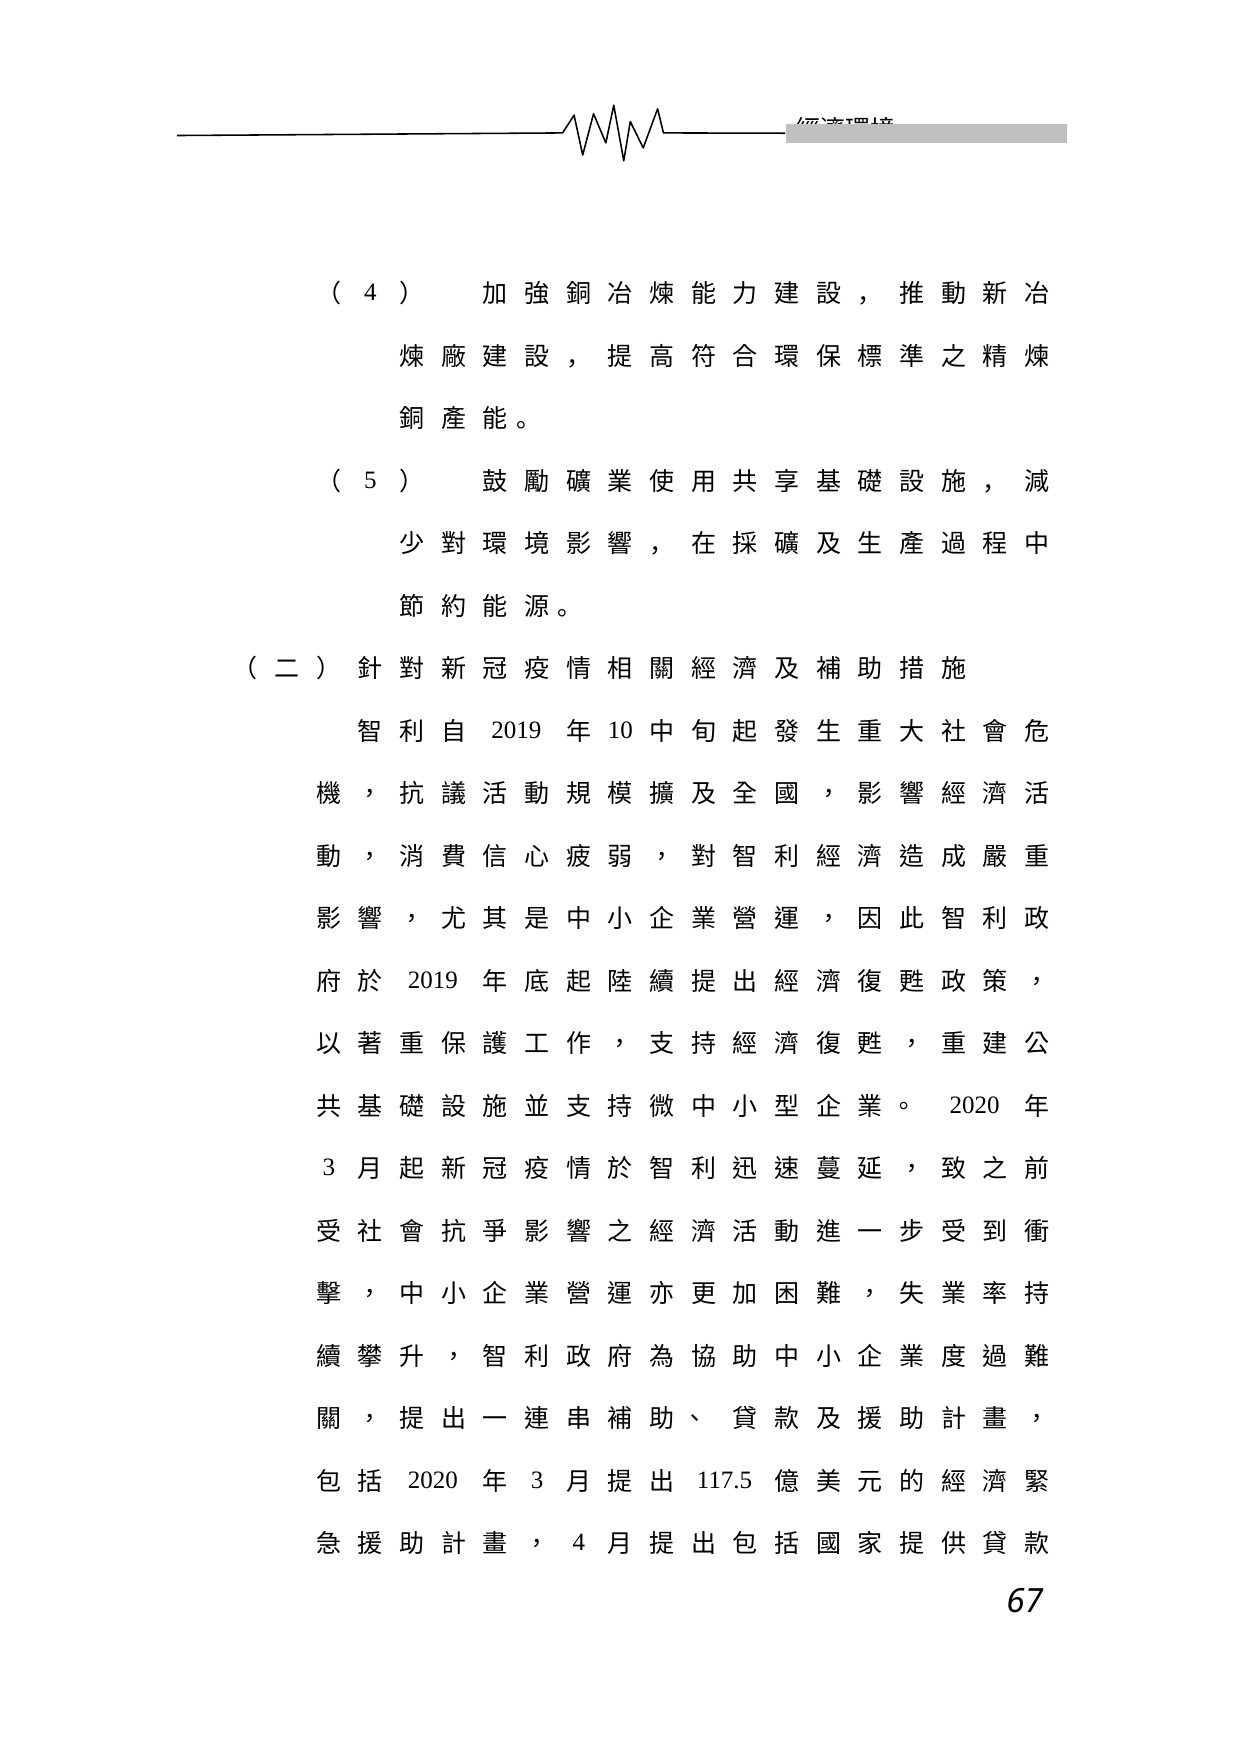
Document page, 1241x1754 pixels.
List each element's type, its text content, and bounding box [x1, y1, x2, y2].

text 智利自2019年10中旬起發生重大社會危機，抗議活動規模擴及全國，影響經濟活動，消費信心疲弱，對智利經濟造成嚴重影響，尤其是中小企業營運，因此智利政府於2019年底起陸續提出經濟復甦政策，以著重保護工作，支持經濟復甦，重建公共基礎設施並支持微中小型企業。2020年3月起新冠疫情於智利迅速蔓延，致之前受社會抗爭影響之經濟活動進一步受到衝擊，中小企業營運亦更加困難，失業率持續攀升，智利政府為協助中小企業度過難關，提出一連串補助、貸款及援助計畫，包括2020年3月提出117.5億美元的經濟緊急援助計畫，4月提出包括國家提供貸款 [281, 688, 1058, 1563]
text （4） 加強銅冶煉能力建設，推動新冶煉廠建設，提高符合環保標準之精煉銅產能。 [306, 250, 1058, 438]
text （二）針對新冠疫情相關經濟及補助措施 [207, 625, 1058, 688]
text （5） 鼓勵礦業使用共享基礎設施，減少對環境影響，在採礦及生產過程中節約能源。 [306, 438, 1058, 625]
